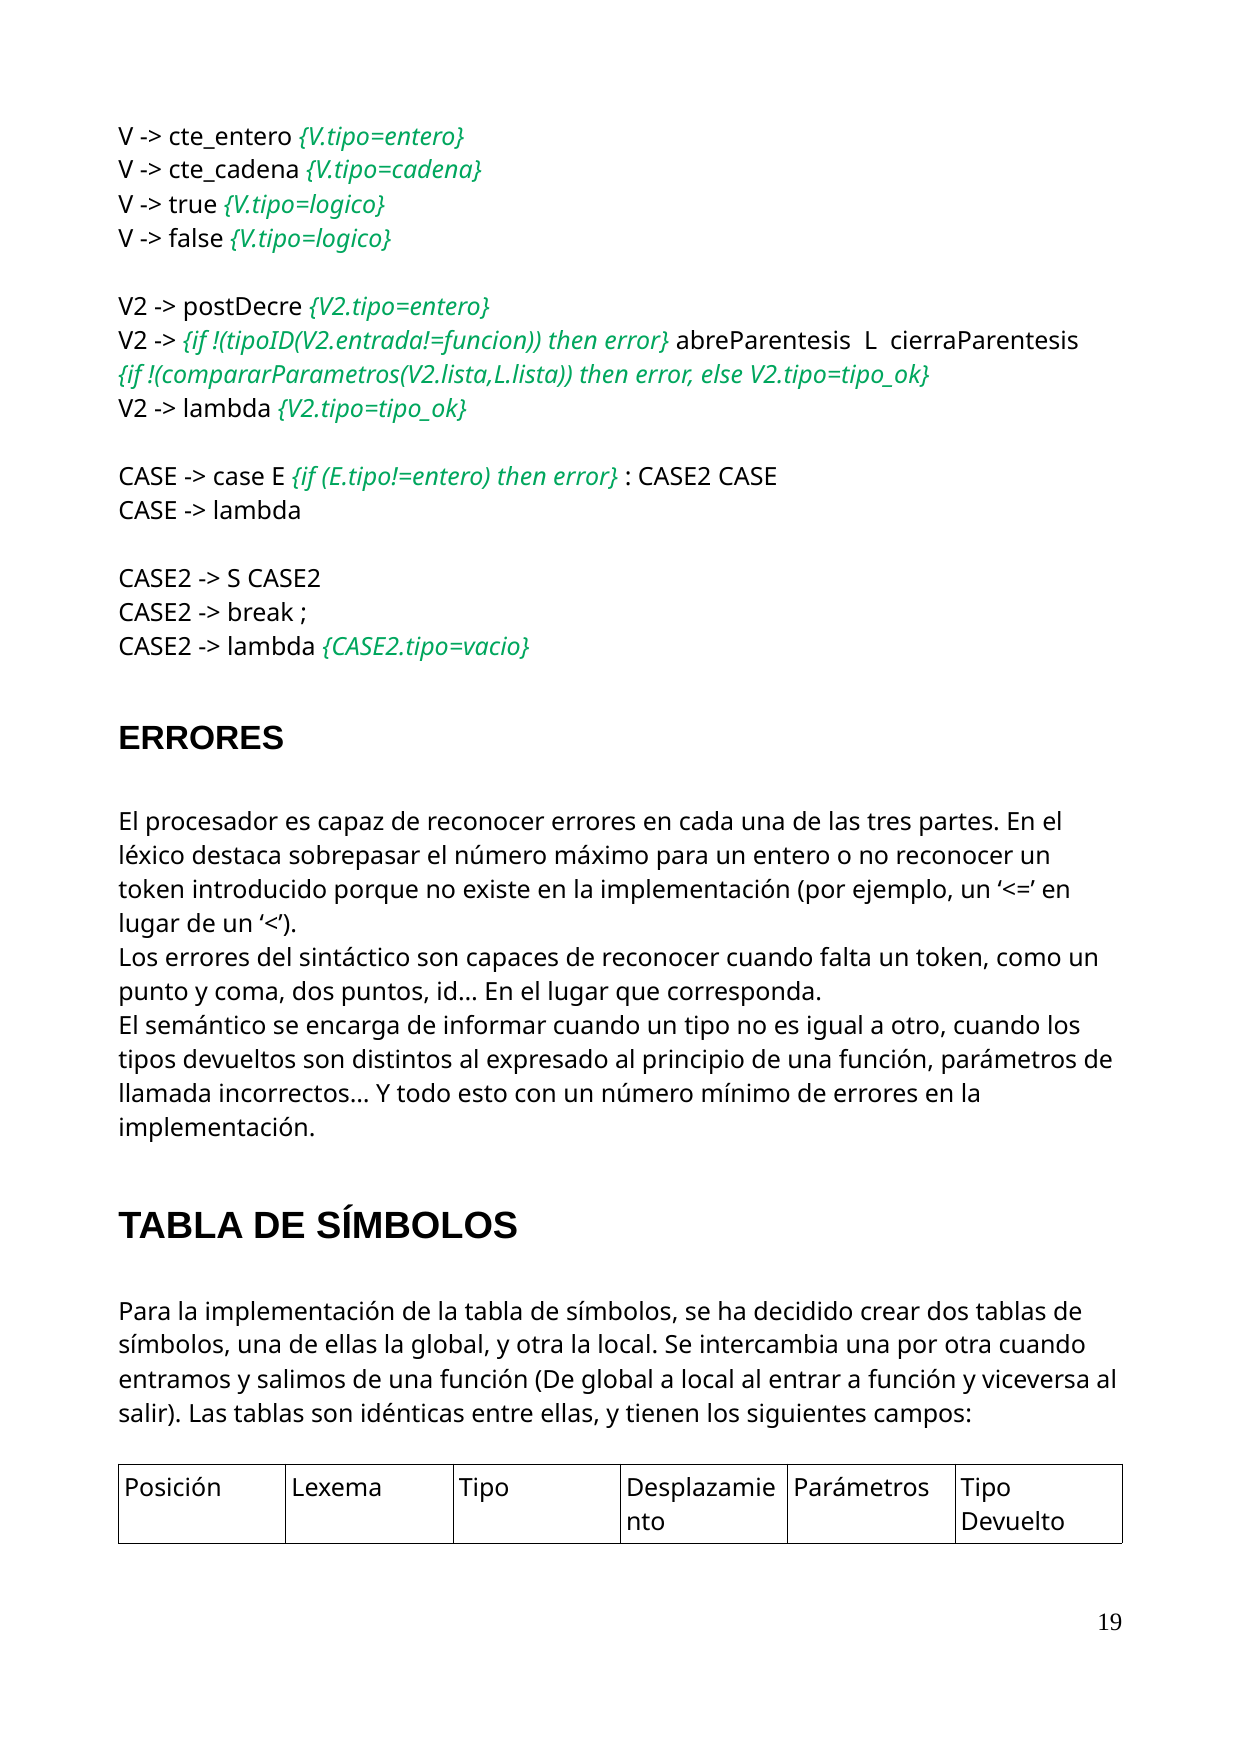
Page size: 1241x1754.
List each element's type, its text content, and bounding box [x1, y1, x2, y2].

text V -> cte_entero {V.tipo=entero} [118, 118, 1122, 152]
text El procesador es capaz de reconocer errores en cada una de las tres partes. En el léxico destaca sobrepasar el número máximo para un entero o no reconocer un token introducido porque no existe en la implementación (por ejemplo, un ‘<=’ en lugar de un ‘<’). [118, 803, 1122, 939]
text V -> true {V.tipo=logico} [118, 186, 1122, 220]
table_header Tipo [454, 1465, 620, 1543]
text V -> cte_cadena {V.tipo=cadena} [118, 152, 1122, 186]
text CASE -> lambda [118, 493, 1122, 527]
text El semántico se encarga de informar cuando un tipo no es igual a otro, cuando los tipos devueltos son distintos al expresado al principio de una función, parámetros de llamada incorrectos… Y todo esto con un número mínimo de errores en la implementación. [118, 1008, 1122, 1144]
text V2 -> {if !(tipoID(V2.entrada!=funcion)) then error} abreParentesis L cierraParentesis {if !(compararParametros(V2.lista,L.lista)) then error, else V2.tipo=tipo_ok} [118, 322, 1122, 391]
text V -> false {V.tipo=logico} [118, 220, 1122, 254]
text CASE2 -> S CASE2 [118, 561, 1122, 595]
table_header Desplazamiento [621, 1465, 787, 1543]
table_header Parámetros [788, 1465, 955, 1543]
text Para la implementación de la tabla de símbolos, se ha decidido crear dos tablas de símbolos, una de ellas la global, y otra la local. Se intercambia una por otra cuando entramos y salimos de una función (De global a local al entrar a función y viceversa al salir). Las tablas son idénticas entre ellas, y tienen los siguientes campos: [118, 1293, 1122, 1429]
subtitle TABLA DE SÍMBOLOS [118, 1203, 1122, 1247]
text V2 -> lambda {V2.tipo=tipo_ok} [118, 391, 1122, 425]
text Los errores del sintáctico son capaces de reconocer cuando falta un token, como un punto y coma, dos puntos, id… En el lugar que corresponda. [118, 939, 1122, 1008]
text CASE2 -> lambda {CASE2.tipo=vacio} [118, 629, 1122, 663]
table_header Lexema [286, 1465, 453, 1543]
text CASE -> case E {if (E.tipo!=entero) then error} : CASE2 CASE [118, 459, 1122, 493]
text V2 -> postDecre {V2.tipo=entero} [118, 288, 1122, 322]
text CASE2 -> break ; [118, 595, 1122, 629]
table_header Tipo Devuelto [956, 1465, 1122, 1543]
subtitle ERRORES [118, 718, 1122, 757]
table_header Posición [119, 1465, 285, 1543]
